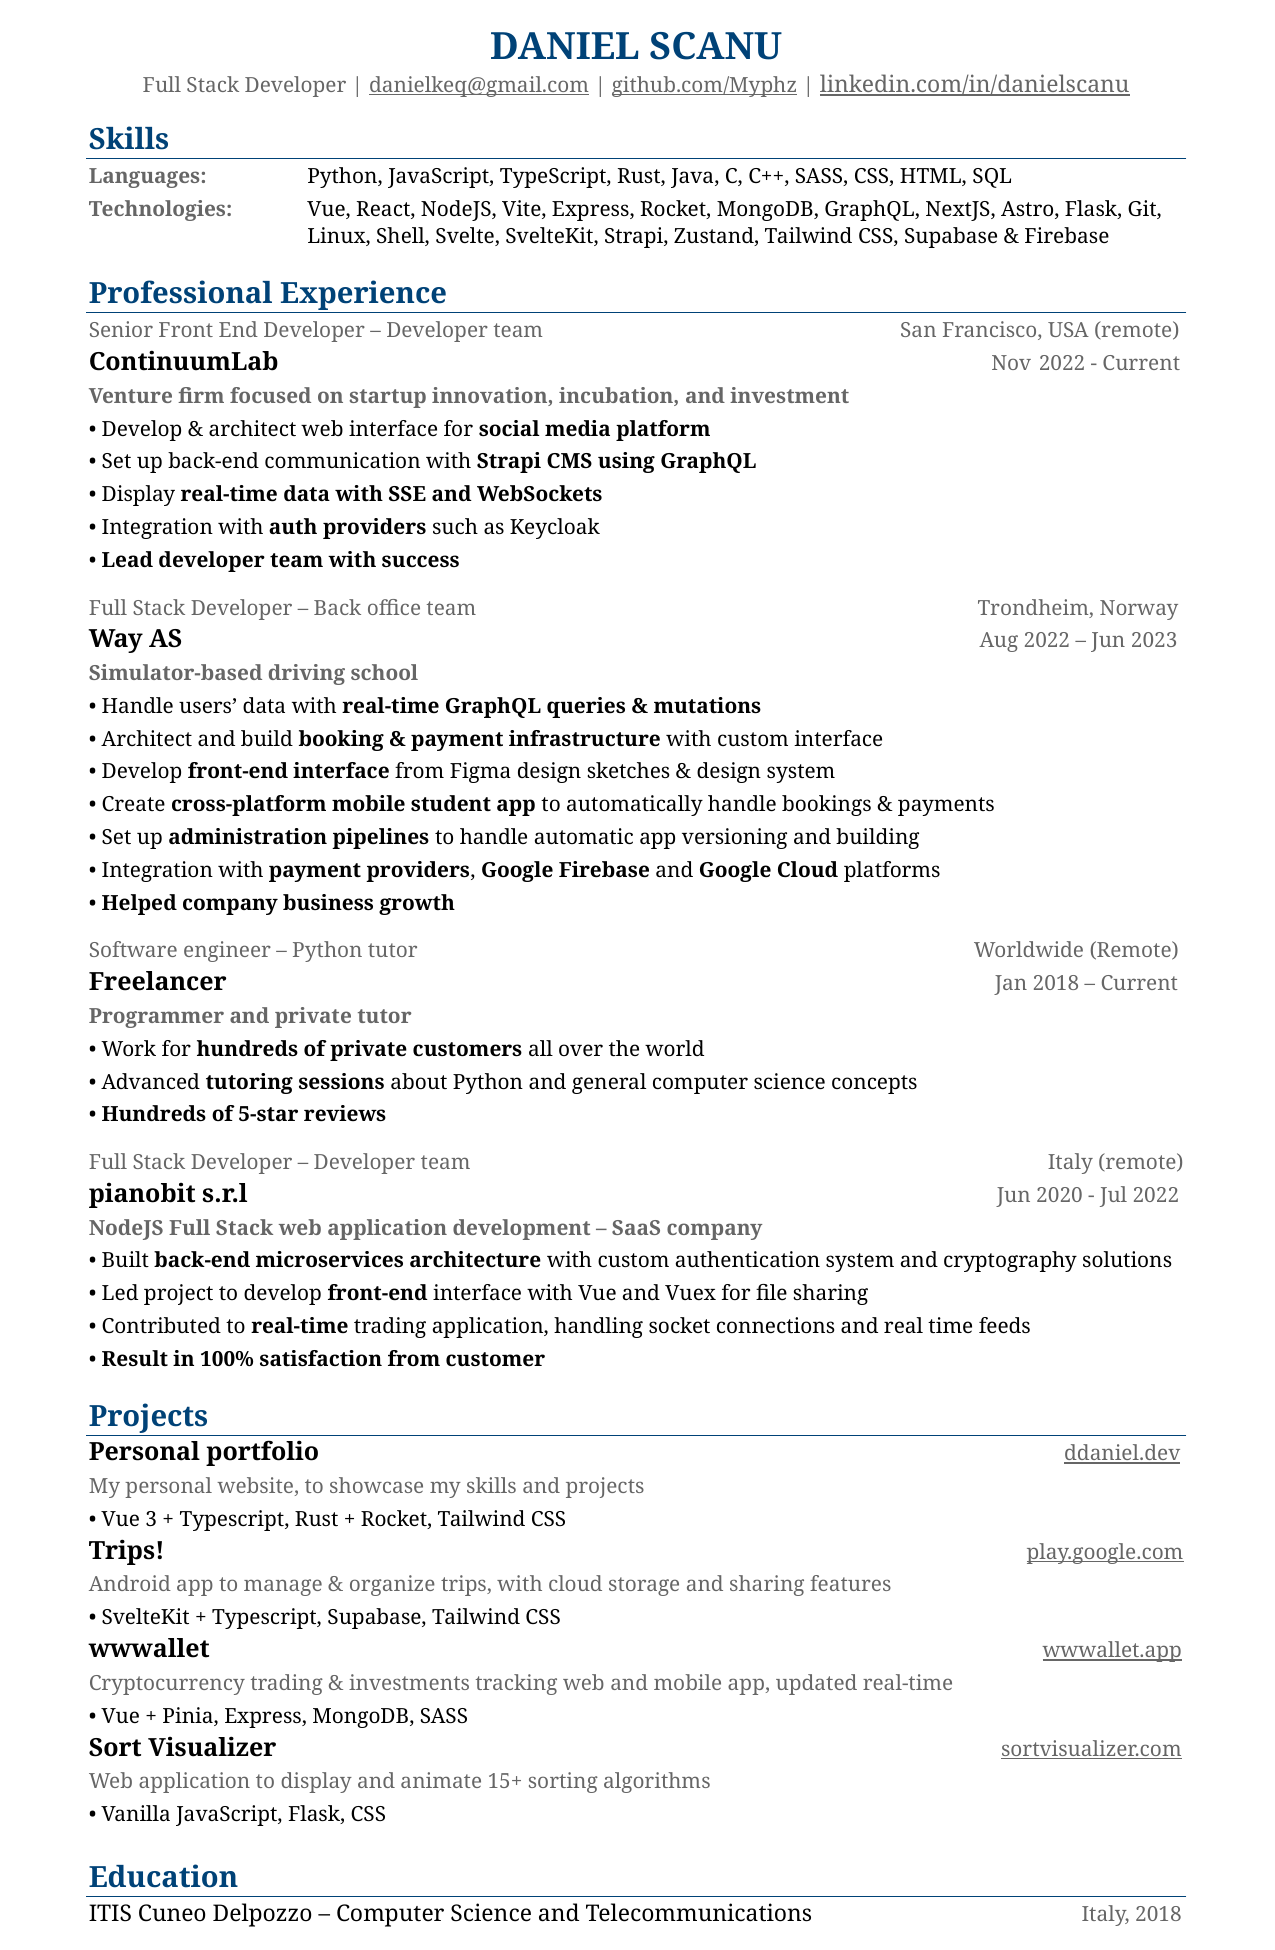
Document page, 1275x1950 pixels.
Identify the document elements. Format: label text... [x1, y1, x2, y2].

text • Develop & architect web interface for social media platform [86, 412, 1186, 444]
text Venture firm focused on startup innovation, incubation, and investment [86, 379, 1186, 412]
text • Integration with payment providers, Google Firebase and Google Cloud platforms [86, 853, 1186, 886]
text • SvelteKit + Typescript, Supabase, Tailwind CSS [86, 1600, 1186, 1633]
text Cryptocurrency trading & investments tracking web and mobile app, updated real-time [86, 1666, 1186, 1699]
text Programmer and private tutor [86, 999, 1186, 1032]
text wwwallet wwwallet.app [86, 1633, 1186, 1666]
text • Contributed to real-time trading application, handling socket connections and real time feeds [86, 1309, 1186, 1342]
text Education [86, 1863, 1186, 1896]
text Freelancer Jan 2018 – Current [86, 966, 1186, 999]
text pianobit s.r.l Jun 2020 - Jul 2022 [86, 1178, 1186, 1211]
text Personal portfolio ddaniel.dev [86, 1436, 1186, 1469]
text • Develop front-end interface from Figma design sketches & design system [86, 754, 1186, 787]
text • Vue 3 + Typescript, Rust + Rocket, Tailwind CSS [86, 1502, 1186, 1534]
text Projects [86, 1402, 1186, 1435]
text Full Stack Developer – Developer team Italy (remote) [86, 1145, 1186, 1178]
text • Integration with auth providers such as Keycloak [86, 510, 1186, 543]
text • Create cross-platform mobile student app to automatically handle bookings & payments [86, 787, 1186, 820]
text Professional Experience [86, 278, 1186, 312]
text ITIS Cuneo Delpozzo – Computer Science and Telecommunications Italy, 2018 [86, 1897, 1186, 1930]
text Web application to display and animate 15+ sorting algorithms [86, 1764, 1186, 1797]
text • Result in 100% satisfaction from customer [86, 1342, 1186, 1375]
text Simulator-based driving school [86, 656, 1186, 689]
text Full Stack Developer – Back office team Trondheim, Norway [86, 590, 1186, 623]
text Languages: Python, JavaScript, TypeScript, Rust, Java, C, C++, SASS, CSS, HTML, SQL [86, 159, 1186, 192]
text DANIEL SCANU [86, 19, 1186, 71]
text NodeJS Full Stack web application development – SaaS company [86, 1211, 1186, 1243]
text Technologies: Vue, React, NodeJS, Vite, Express, Rocket, MongoDB, GraphQL, NextJS, Astro, Flask, Git, Linux, Shell, Svelte, SvelteKit, Strapi, Zustand, Tailwind CSS, Supabase & Firebase [86, 192, 1186, 252]
text • Advanced tutoring sessions about Python and general computer science concepts [86, 1064, 1186, 1097]
text ContinuumLab Nov 2022 - Current [86, 346, 1186, 379]
text • Hundreds of 5-star reviews [86, 1097, 1186, 1130]
text • Set up back-end communication with Strapi CMS using GraphQL [86, 444, 1186, 477]
text Trips! play.google.com [86, 1534, 1186, 1567]
text • Helped company business growth [86, 886, 1186, 918]
text • Display real-time data with SSE and WebSockets [86, 477, 1186, 510]
text • Vue + Pinia, Express, MongoDB, SASS [86, 1699, 1186, 1731]
text • Set up administration pipelines to handle automatic app versioning and building [86, 820, 1186, 853]
text Full Stack Developer | danielkeq@gmail.com | github.com/Myphz | linkedin.com/in/danielscanu [86, 71, 1186, 97]
text • Handle users’ data with real-time GraphQL queries & mutations [86, 689, 1186, 722]
text • Lead developer team with success [86, 543, 1186, 576]
text My personal website, to showcase my skills and projects [86, 1469, 1186, 1502]
text • Work for hundreds of private customers all over the world [86, 1032, 1186, 1064]
text Senior Front End Developer – Developer team San Francisco, USA (remote) [86, 313, 1186, 346]
text Sort Visualizer sortvisualizer.com [86, 1731, 1186, 1764]
text Android app to manage & organize trips, with cloud storage and sharing features [86, 1567, 1186, 1600]
text • Vanilla JavaScript, Flask, CSS [86, 1797, 1186, 1830]
text • Built back-end microservices architecture with custom authentication system and cryptography solutions [86, 1243, 1186, 1276]
text Skills [86, 124, 1186, 158]
text Software engineer – Python tutor Worldwide (Remote) [86, 933, 1186, 966]
text • Architect and build booking & payment infrastructure with custom interface [86, 722, 1186, 754]
text • Led project to develop front-end interface with Vue and Vuex for file sharing [86, 1276, 1186, 1309]
text Way AS Aug 2022 – Jun 2023 [86, 623, 1186, 656]
